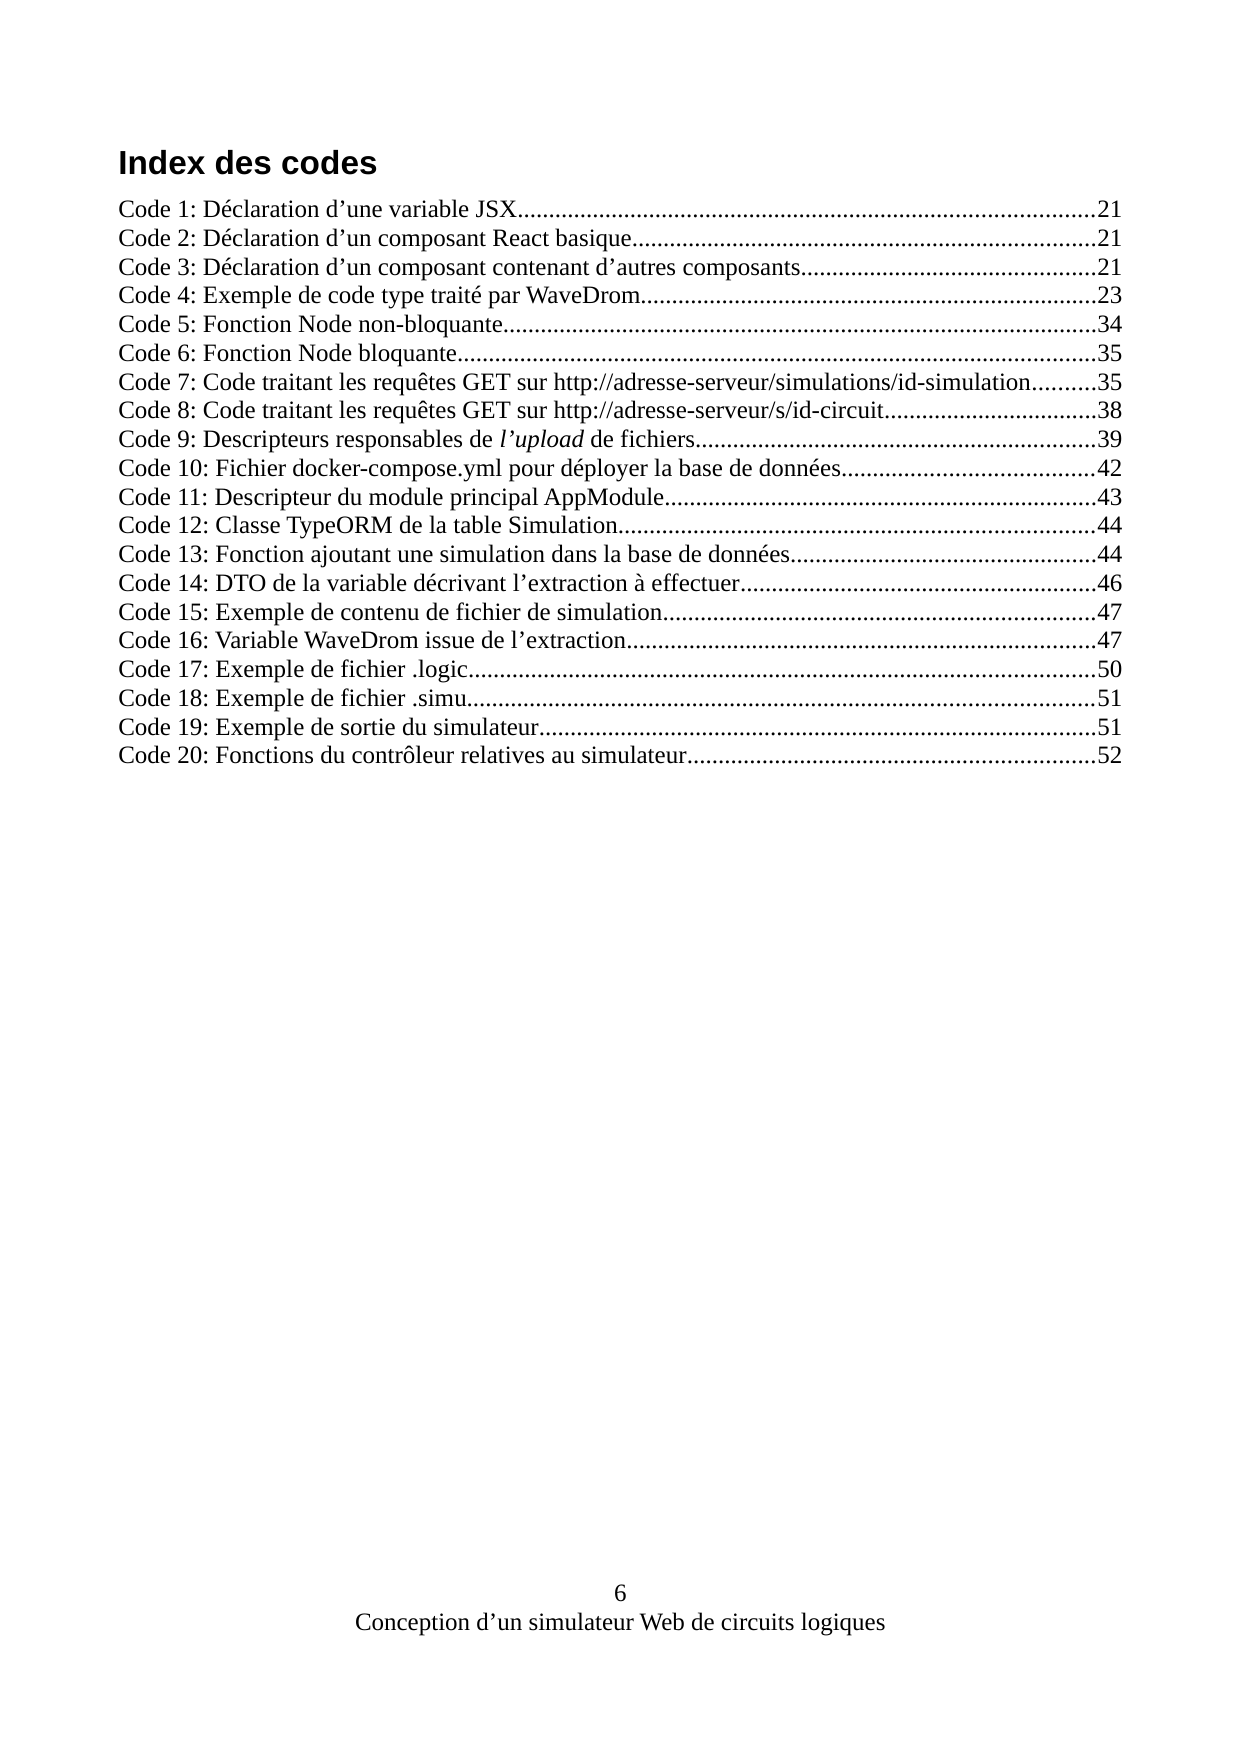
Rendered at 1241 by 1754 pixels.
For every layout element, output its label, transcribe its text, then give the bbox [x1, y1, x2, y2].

subtitle Index des codes [118, 143, 1122, 182]
text Code 17: Exemple de fichier .logic 50 [118, 654, 1122, 683]
text Code 12: Classe TypeORM de la table Simulation 44 [118, 510, 1122, 539]
text Code 9: Descripteurs responsables de l’upload de fichiers 39 [118, 424, 1122, 453]
text Code 11: Descripteur du module principal AppModule 43 [118, 482, 1122, 510]
text Code 1: Déclaration d’une variable JSX 21 [118, 194, 1122, 223]
text Code 8: Code traitant les requêtes GET sur http://adresse-serveur/s/id-circuit 38 [118, 395, 1122, 424]
text Code 7: Code traitant les requêtes GET sur http://adresse-serveur/simulations/id-simulation 35 [118, 367, 1122, 395]
text Code 10: Fichier docker-compose.yml pour déployer la base de données 42 [118, 453, 1122, 482]
text Code 3: Déclaration d’un composant contenant d’autres composants 21 [118, 252, 1122, 280]
text Code 4: Exemple de code type traité par WaveDrom 23 [118, 280, 1122, 309]
text Code 6: Fonction Node bloquante 35 [118, 338, 1122, 367]
text Code 16: Variable WaveDrom issue de l’extraction 47 [118, 625, 1122, 654]
text Code 18: Exemple de fichier .simu 51 [118, 683, 1122, 712]
text Code 5: Fonction Node non-bloquante 34 [118, 309, 1122, 338]
text Code 15: Exemple de contenu de fichier de simulation 47 [118, 597, 1122, 625]
text Code 19: Exemple de sortie du simulateur 51 [118, 712, 1122, 740]
text Code 14: DTO de la variable décrivant l’extraction à effectuer 46 [118, 568, 1122, 597]
text Code 2: Déclaration d’un composant React basique 21 [118, 223, 1122, 252]
text Code 20: Fonctions du contrôleur relatives au simulateur 52 [118, 740, 1122, 769]
text Code 13: Fonction ajoutant une simulation dans la base de données 44 [118, 539, 1122, 568]
